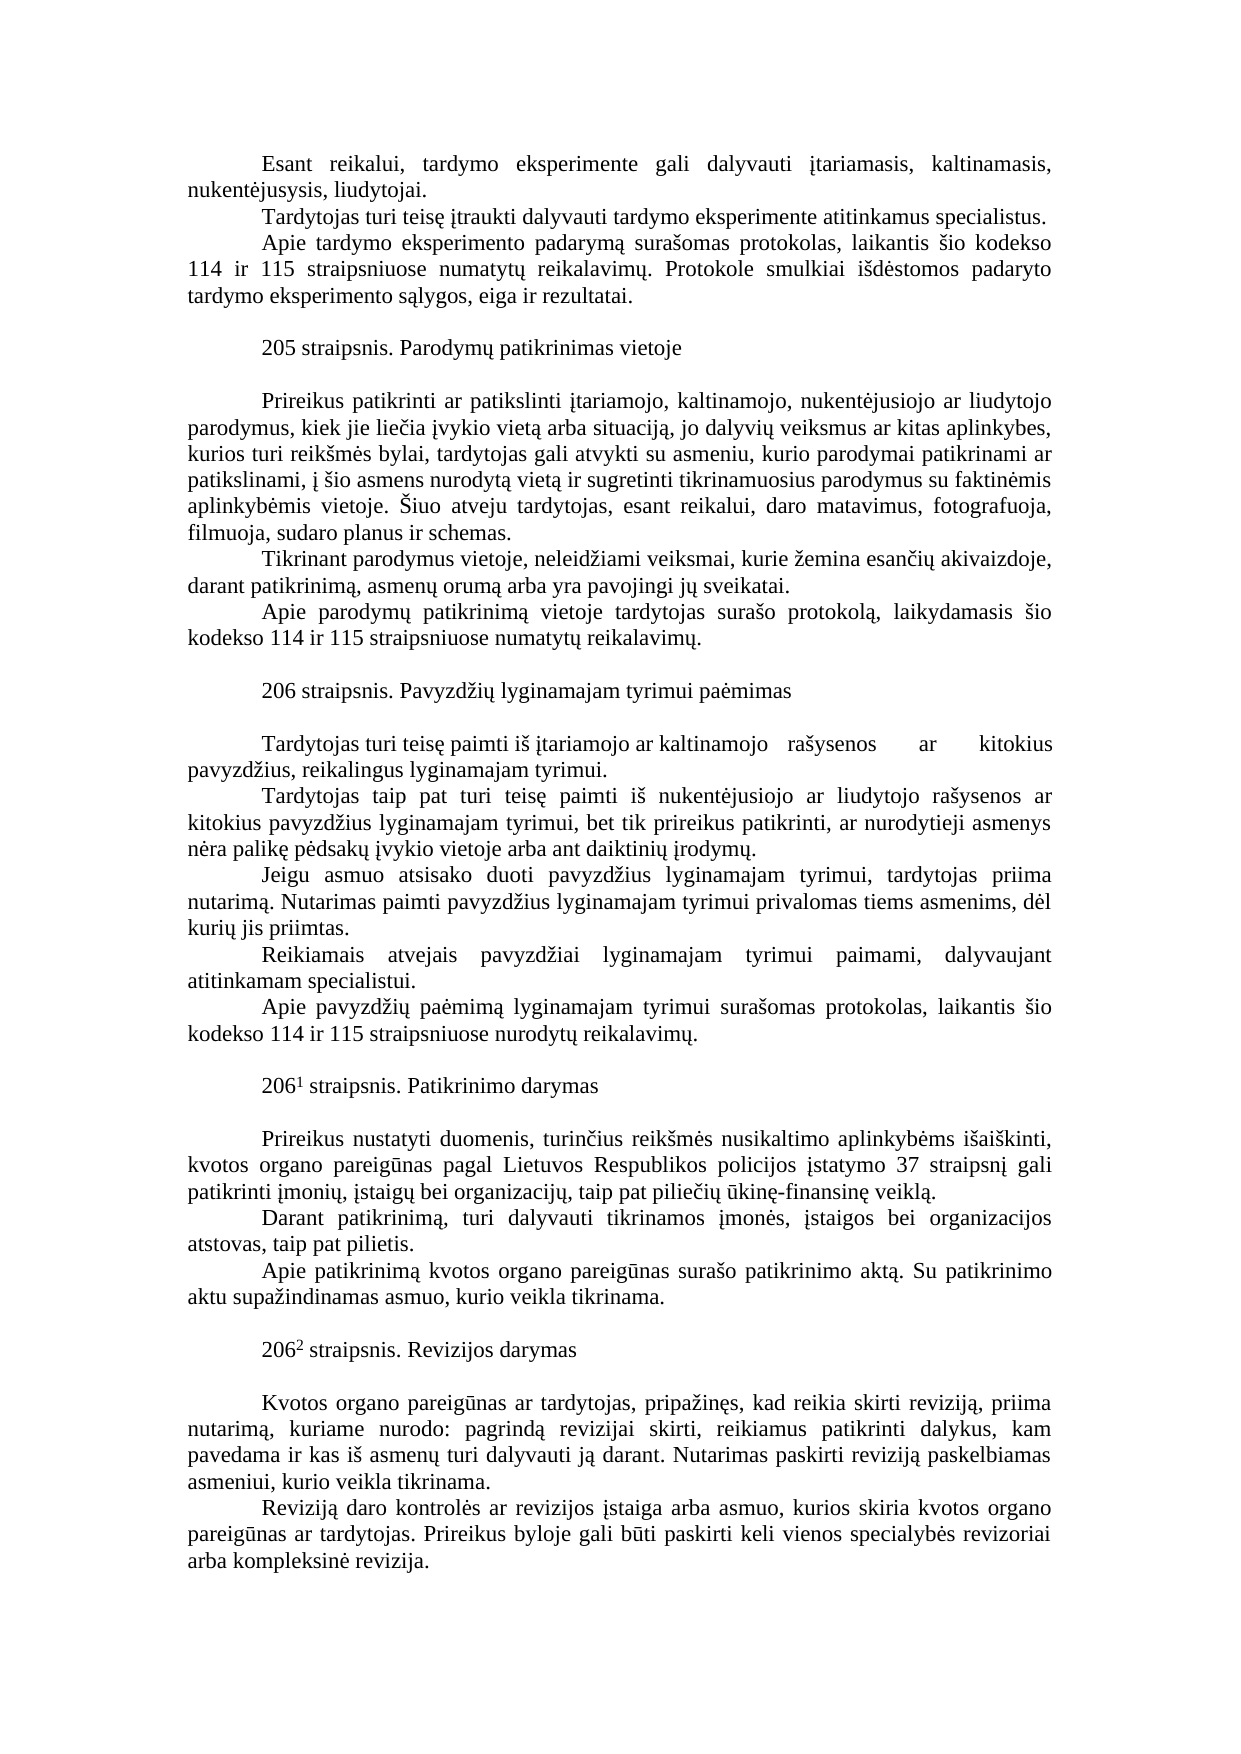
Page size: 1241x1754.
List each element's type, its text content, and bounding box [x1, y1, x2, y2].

text Reviziją daro kontrolės ar revizijos įstaiga arba asmuo, kurios skiria kvotos organo pareigūnas ar tardytojas. Prireikus byloje gali būti paskirti keli vienos specialybės revizoriai arba kompleksinė revizija. [187, 1494, 1053, 1573]
text 2062 straipsnis. Revizijos darymas [187, 1336, 1053, 1362]
text Reikiamais atvejais pavyzdžiai lyginamajam tyrimui paimami, dalyvaujant atitinkamam specialistui. [187, 941, 1053, 993]
text Tardytojas turi teisę paimti iš įtariamojo ar kaltinamojo rašysenos ar kitokius pavyzdžius, reikalingus lyginamajam tyrimui. [187, 730, 1053, 782]
text Prireikus patikrinti ar patikslinti įtariamojo, kaltinamojo, nukentėjusiojo ar liudytojo parodymus, kiek jie liečia įvykio vietą arba situaciją, jo dalyvių veiksmus ar kitas aplinkybes, kurios turi reikšmės bylai, tardytojas gali atvykti su asmeniu, kurio parodymai patikrinami ar patikslinami, į šio asmens nurodytą vietą ir sugretinti tikrinamuosius parodymus su faktinėmis aplinkybėmis vietoje. Šiuo atveju tardytojas, esant reikalui, daro matavimus, fotografuoja, filmuoja, sudaro planus ir schemas. [187, 387, 1053, 545]
text Tardytojas turi teisę įtraukti dalyvauti tardymo eksperimente atitinkamus specialistus. [187, 203, 1053, 229]
text Tikrinant parodymus vietoje, neleidžiami veiksmai, kurie žemina esančių akivaizdoje, darant patikrinimą, asmenų orumą arba yra pavojingi jų sveikatai. [187, 545, 1053, 598]
text Apie pavyzdžių paėmimą lyginamajam tyrimui surašomas protokolas, laikantis šio kodekso 114 ir 115 straipsniuose nurodytų reikalavimų. [187, 993, 1053, 1046]
text 205 straipsnis. Parodymų patikrinimas vietoje [187, 334, 1053, 361]
text Darant patikrinimą, turi dalyvauti tikrinamos įmonės, įstaigos bei organizacijos atstovas, taip pat pilietis. [187, 1204, 1053, 1257]
text Apie patikrinimą kvotos organo pareigūnas surašo patikrinimo aktą. Su patikrinimo aktu supažindinamas asmuo, kurio veikla tikrinama. [187, 1257, 1053, 1309]
text Prireikus nustatyti duomenis, turinčius reikšmės nusikaltimo aplinkybėms išaiškinti, kvotos organo pareigūnas pagal Lietuvos Respublikos policijos įstatymo 37 straipsnį gali patikrinti įmonių, įstaigų bei organizacijų, taip pat piliečių ūkinę-finansinę veiklą. [187, 1125, 1053, 1204]
text Apie parodymų patikrinimą vietoje tardytojas surašo protokolą, laikydamasis šio kodekso 114 ir 115 straipsniuose numatytų reikalavimų. [187, 598, 1053, 651]
text Apie tardymo eksperimento padarymą surašomas protokolas, laikantis šio kodekso 114 ir 115 straipsniuose numatytų reikalavimų. Protokole smulkiai išdėstomos padaryto tardymo eksperimento sąlygos, eiga ir rezultatai. [187, 229, 1053, 308]
text 2061 straipsnis. Patikrinimo darymas [187, 1072, 1053, 1099]
text Tardytojas taip pat turi teisę paimti iš nukentėjusiojo ar liudytojo rašysenos ar kitokius pavyzdžius lyginamajam tyrimui, bet tik prireikus patikrinti, ar nurodytieji asmenys nėra palikę pėdsakų įvykio vietoje arba ant daiktinių įrodymų. [187, 782, 1053, 862]
text Jeigu asmuo atsisako duoti pavyzdžius lyginamajam tyrimui, tardytojas priima nutarimą. Nutarimas paimti pavyzdžius lyginamajam tyrimui privalomas tiems asmenims, dėl kurių jis priimtas. [187, 862, 1053, 941]
text 206 straipsnis. Pavyzdžių lyginamajam tyrimui paėmimas [187, 677, 1053, 703]
text Esant reikalui, tardymo eksperimente gali dalyvauti įtariamasis, kaltinamasis, nukentėjusysis, liudytojai. [187, 150, 1053, 203]
text Kvotos organo pareigūnas ar tardytojas, pripažinęs, kad reikia skirti reviziją, priima nutarimą, kuriame nurodo: pagrindą revizijai skirti, reikiamus patikrinti dalykus, kam pavedama ir kas iš asmenų turi dalyvauti ją darant. Nutarimas paskirti reviziją paskelbiamas asmeniui, kurio veikla tikrinama. [187, 1389, 1053, 1494]
